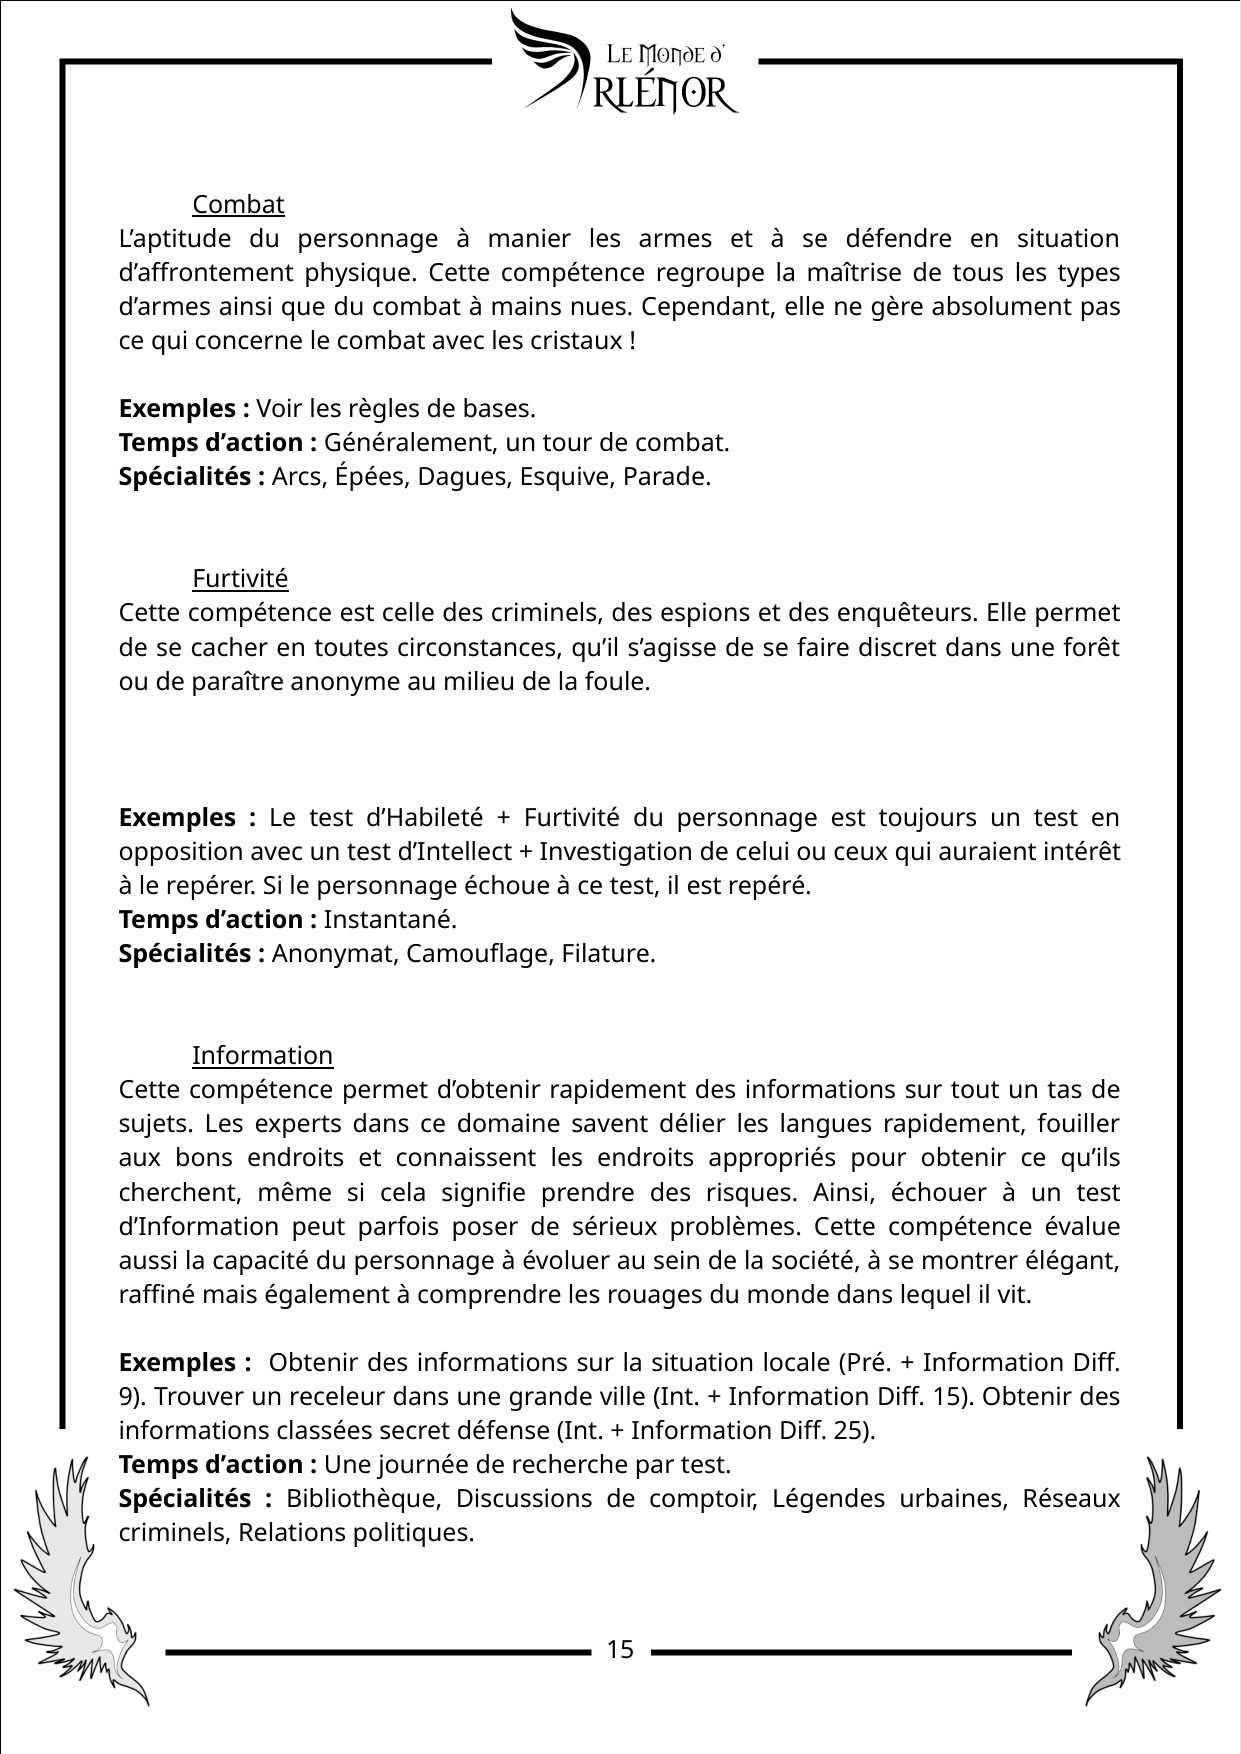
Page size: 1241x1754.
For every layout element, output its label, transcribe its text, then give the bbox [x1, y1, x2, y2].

text Exemples : Le test d’Habileté + Furtivité du personnage est toujours un test en opposition avec un test d’Intellect + Investigation de celui ou ceux qui auraient intérêt à le repérer. Si le personnage échoue à ce test, il est repéré. [118, 799, 1122, 902]
text L’aptitude du personnage à manier les armes et à se défendre en situation d’affrontement physique. Cette compétence regroupe la maîtrise de tous les types d’armes ainsi que du combat à mains nues. Cependant, elle ne gère absolument pas ce qui concerne le combat avec les cristaux ! [118, 220, 1122, 357]
text Temps d’action : Instantané. [118, 902, 1122, 936]
text Information [118, 1038, 1122, 1072]
text Spécialités : Bibliothèque, Discussions de comptoir, Légendes urbaines, Réseaux criminels, Relations politiques. [118, 1481, 1122, 1549]
text Spécialités : Arcs, Épées, Dagues, Esquive, Parade. [118, 459, 1122, 493]
text Exemples : Obtenir des informations sur la situation locale (Pré. + Information Diff. 9). Trouver un receleur dans une grande ville (Int. + Information Diff. 15). Obtenir des informations classées secret défense (Int. + Information Diff. 25). [118, 1344, 1122, 1447]
text Furtivité [118, 561, 1122, 595]
text Combat [118, 186, 1122, 220]
text Temps d’action : Une journée de recherche par test. [118, 1447, 1122, 1481]
text Cette compétence permet d’obtenir rapidement des informations sur tout un tas de sujets. Les experts dans ce domaine savent délier les langues rapidement, fouiller aux bons endroits et connaissent les endroits appropriés pour obtenir ce qu’ils cherchent, même si cela signifie prendre des risques. Ainsi, échouer à un test d’Information peut parfois poser de sérieux problèmes. Cette compétence évalue aussi la capacité du personnage à évoluer au sein de la société, à se montrer élégant, raffiné mais également à comprendre les rouages du monde dans lequel il vit. [118, 1072, 1122, 1310]
text Exemples : Voir les règles de bases. [118, 391, 1122, 425]
text Spécialités : Anonymat, Camouflage, Filature. [118, 936, 1122, 970]
text Cette compétence est celle des criminels, des espions et des enquêteurs. Elle permet de se cacher en toutes circonstances, qu’il s’agisse de se faire discret dans une forêt ou de paraître anonyme au milieu de la foule. [118, 595, 1122, 697]
text Temps d’action : Généralement, un tour de combat. [118, 425, 1122, 459]
picture [1, 1, 1240, 1754]
